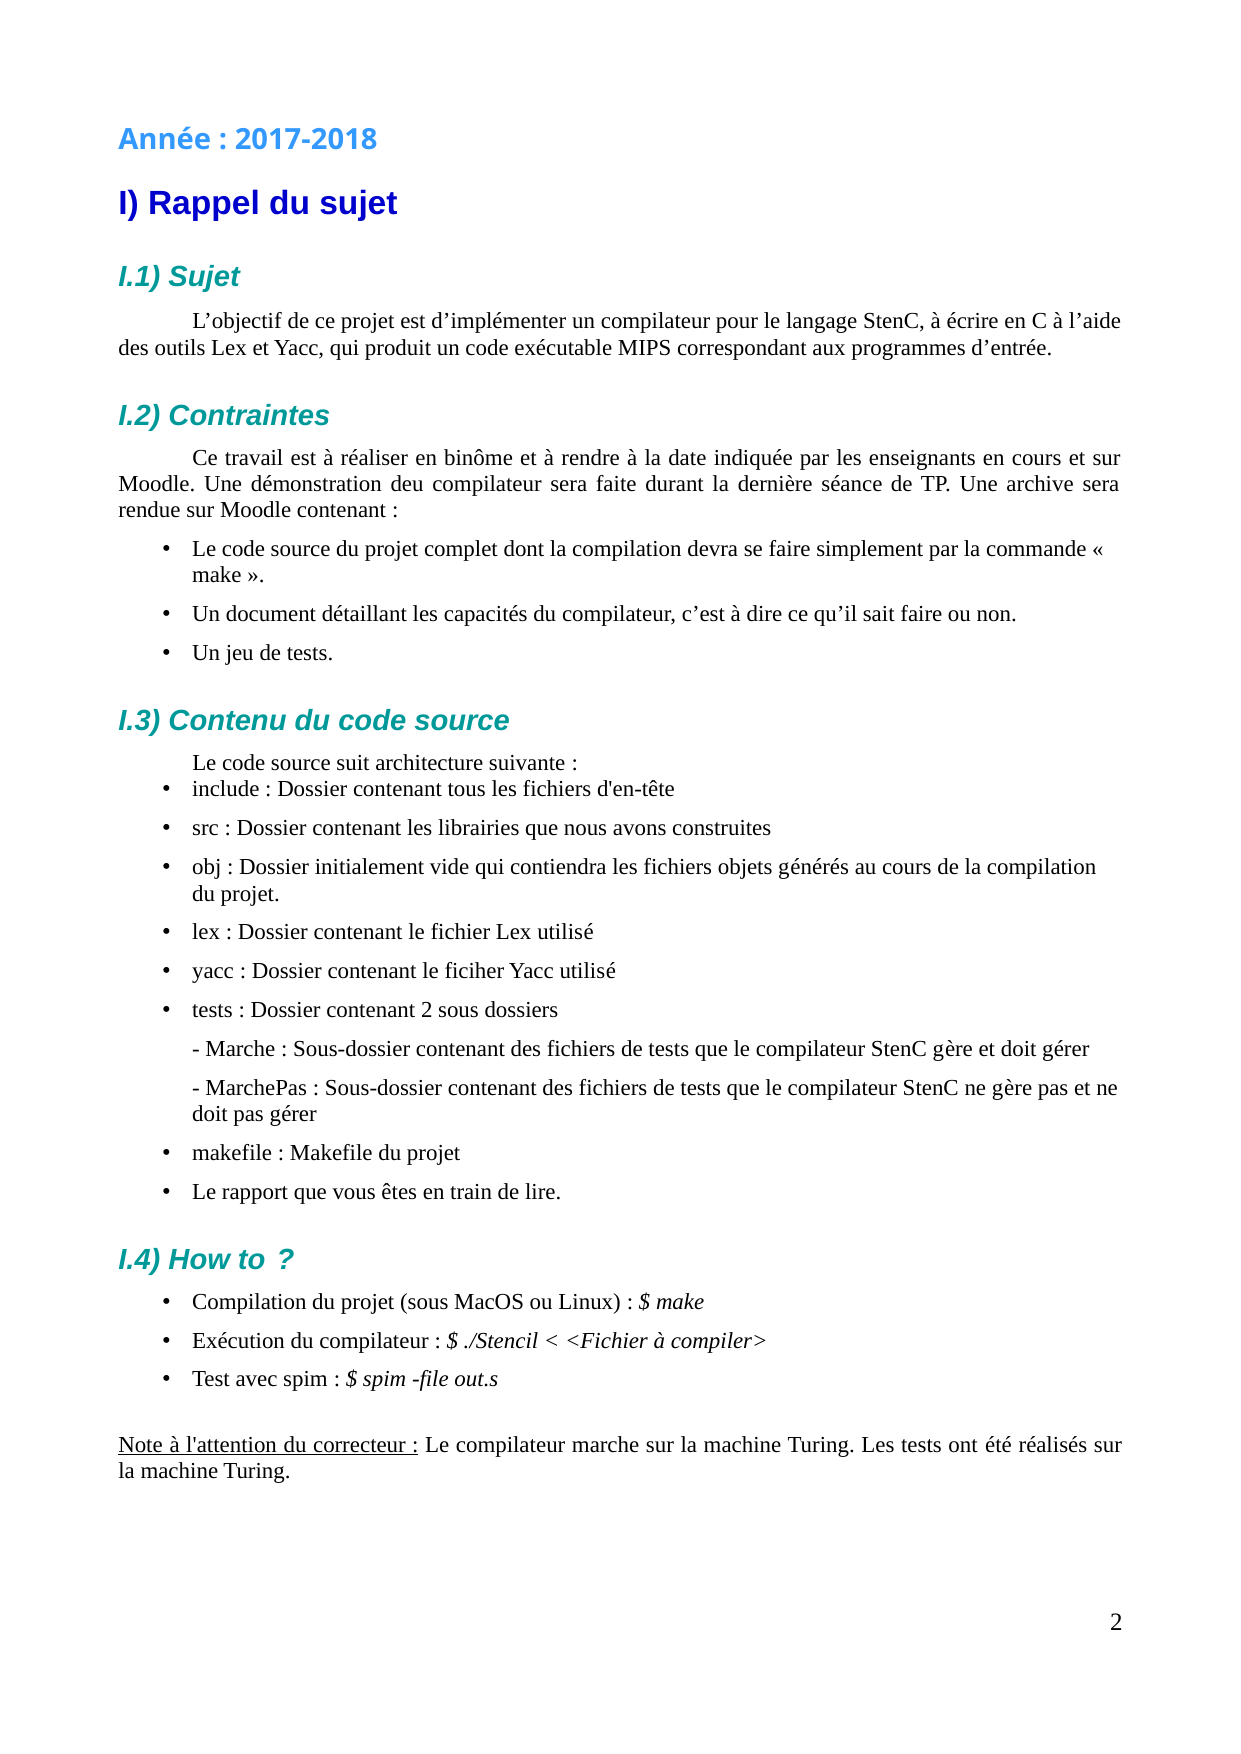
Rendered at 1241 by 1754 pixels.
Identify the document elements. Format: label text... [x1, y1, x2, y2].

subtitle I.1) Sujet [118, 259, 1122, 292]
list src : Dossier contenant les librairies que nous avons construites [162, 814, 1122, 841]
list makefile : Makefile du projet [162, 1139, 1122, 1165]
list Test avec spim : $ spim -file out.s [162, 1366, 1122, 1392]
text Année : 2017-2018 [118, 118, 1122, 158]
list Le code source du projet complet dont la compilation devra se faire simplement par la commande « make ». [162, 535, 1122, 588]
text L’objectif de ce projet est d’implémenter un compilateur pour le langage StenC, à écrire en C à l’aide des outils Lex et Yacc, qui produit un code exécutable MIPS correspondant aux programmes d’entrée. [118, 305, 1122, 360]
list lex : Dossier contenant le fichier Lex utilisé [162, 918, 1122, 945]
text Le code source suit architecture suivante : [118, 749, 1122, 776]
text Ce travail est à réaliser en binôme et à rendre à la date indiquée par les enseignants en cours et sur Moodle. Une démonstration deu compilateur sera faite durant la dernière séance de TP. Une archive sera rendue sur Moodle contenant : [118, 444, 1122, 523]
list yacc : Dossier contenant le ficiher Yacc utilisé [162, 957, 1122, 984]
list Exécution du compilateur : $ ./Stencil < <Fichier à compiler> [162, 1327, 1122, 1353]
subtitle I.3) Contenu du code source [118, 703, 1122, 737]
list obj : Dossier initialement vide qui contiendra les fichiers objets générés au cours de la compilation du projet. [162, 853, 1122, 906]
list Compilation du projet (sous MacOS ou Linux) : $ make [162, 1288, 1122, 1314]
list - Marche : Sous-dossier contenant des fichiers de tests que le compilateur StenC gère et doit gérer [162, 1035, 1122, 1061]
subtitle I) Rappel du sujet [118, 183, 1122, 221]
list tests : Dossier contenant 2 sous dossiers [162, 996, 1122, 1022]
list Le rapport que vous êtes en train de lire. [162, 1178, 1122, 1204]
text Note à l'attention du correcteur : Le compilateur marche sur la machine Turing. Les tests ont été réalisés sur la machine Turing. [118, 1431, 1122, 1483]
subtitle I.2) Contraintes [118, 398, 1122, 431]
subtitle I.4) How to ? [118, 1242, 1122, 1275]
list - MarchePas : Sous-dossier contenant des fichiers de tests que le compilateur StenC ne gère pas et ne doit pas gérer [162, 1074, 1122, 1127]
list Un jeu de tests. [162, 639, 1122, 666]
list Un document détaillant les capacités du compilateur, c’est à dire ce qu’il sait faire ou non. [162, 600, 1122, 627]
list include : Dossier contenant tous les fichiers d'en-tête [162, 776, 1122, 802]
